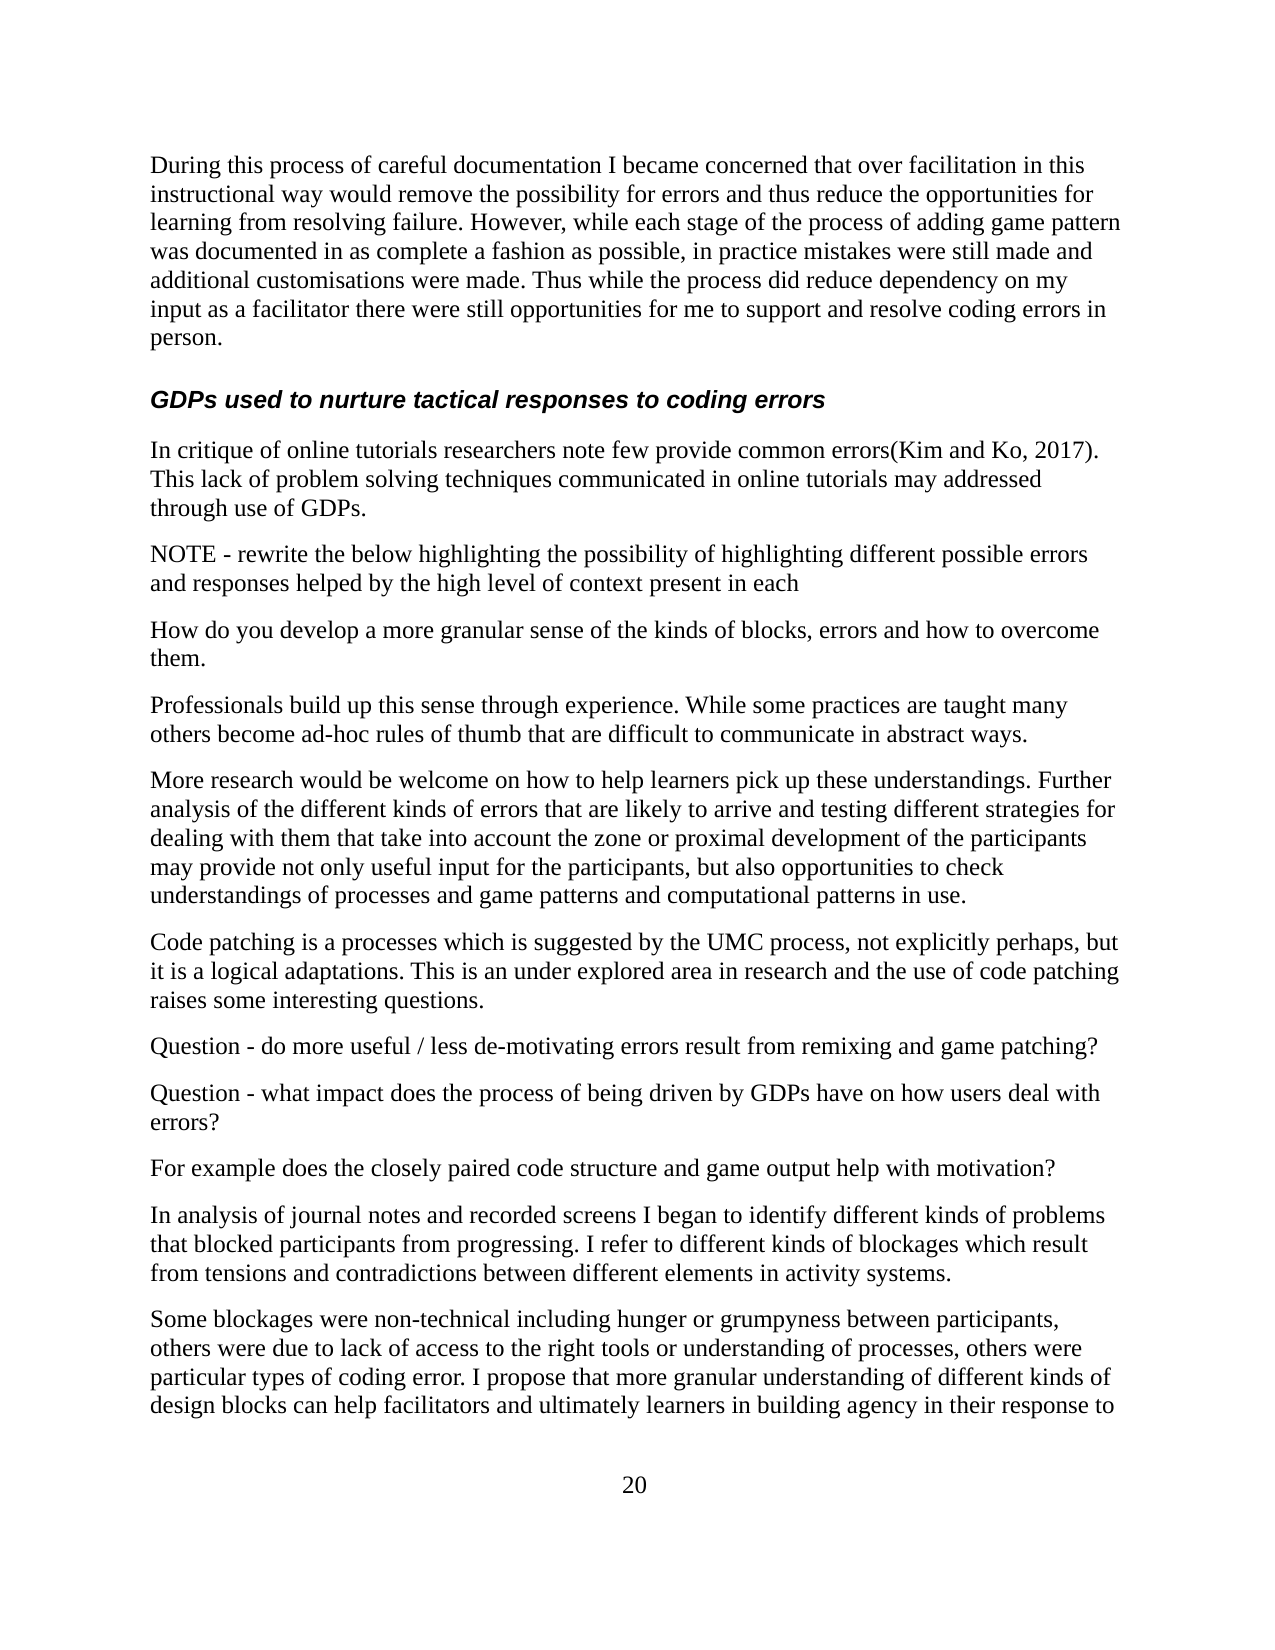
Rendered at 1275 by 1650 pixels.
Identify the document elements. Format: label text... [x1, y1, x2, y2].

text Code patching is a processes which is suggested by the UMC process, not explicitly perhaps, but it is a logical adaptations. This is an under explored area in research and the use of code patching raises some interesting questions. [150, 927, 1125, 1013]
text How do you develop a more granular sense of the kinds of blocks, errors and how to overcome them. [150, 615, 1125, 672]
subtitle GDPs used to nurture tactical responses to coding errors [150, 385, 1125, 414]
text During this process of careful documentation I became concerned that over facilitation in this instructional way would remove the possibility for errors and thus reduce the opportunities for learning from resolving failure. However, while each stage of the process of adding game pattern was documented in as complete a fashion as possible, in practice mistakes were still made and additional customisations were made. Thus while the process did reduce dependency on my input as a facilitator there were still opportunities for me to support and resolve coding errors in person. [150, 150, 1125, 351]
text Question - do more useful / less de-motivating errors result from remixing and game patching? [150, 1031, 1125, 1060]
text More research would be welcome on how to help learners pick up these understandings. Further analysis of the different kinds of errors that are likely to arrive and testing different strategies for dealing with them that take into account the zone or proximal development of the participants may provide not only useful input for the participants, but also opportunities to check understandings of processes and game patterns and computational patterns in use. [150, 766, 1125, 909]
text Question - what impact does the process of being driven by GDPs have on how users deal with errors? [150, 1078, 1125, 1136]
text For example does the closely paired code structure and game output help with motivation? [150, 1153, 1125, 1182]
text Some blockages were non-technical including hunger or grumpyness between participants, others were due to lack of access to the right tools or understanding of processes, others were particular types of coding error. I propose that more granular understanding of different kinds of design blocks can help facilitators and ultimately learners in building agency in their response to [150, 1304, 1125, 1419]
text Professionals build up this sense through experience. While some practices are taught many others become ad-hoc rules of thumb that are difficult to communicate in abstract ways. [150, 690, 1125, 748]
text In analysis of journal notes and recorded screens I began to identify different kinds of problems that blocked participants from progressing. I refer to different kinds of blockages which result from tensions and contradictions between different elements in activity systems. [150, 1200, 1125, 1286]
text NOTE - rewrite the below highlighting the possibility of highlighting different possible errors and responses helped by the high level of context present in each [150, 539, 1125, 597]
text In critique of online tutorials researchers note few provide common errors(Kim and Ko, 2017). This lack of problem solving techniques communicated in online tutorials may addressed through use of GDPs. [150, 435, 1125, 521]
